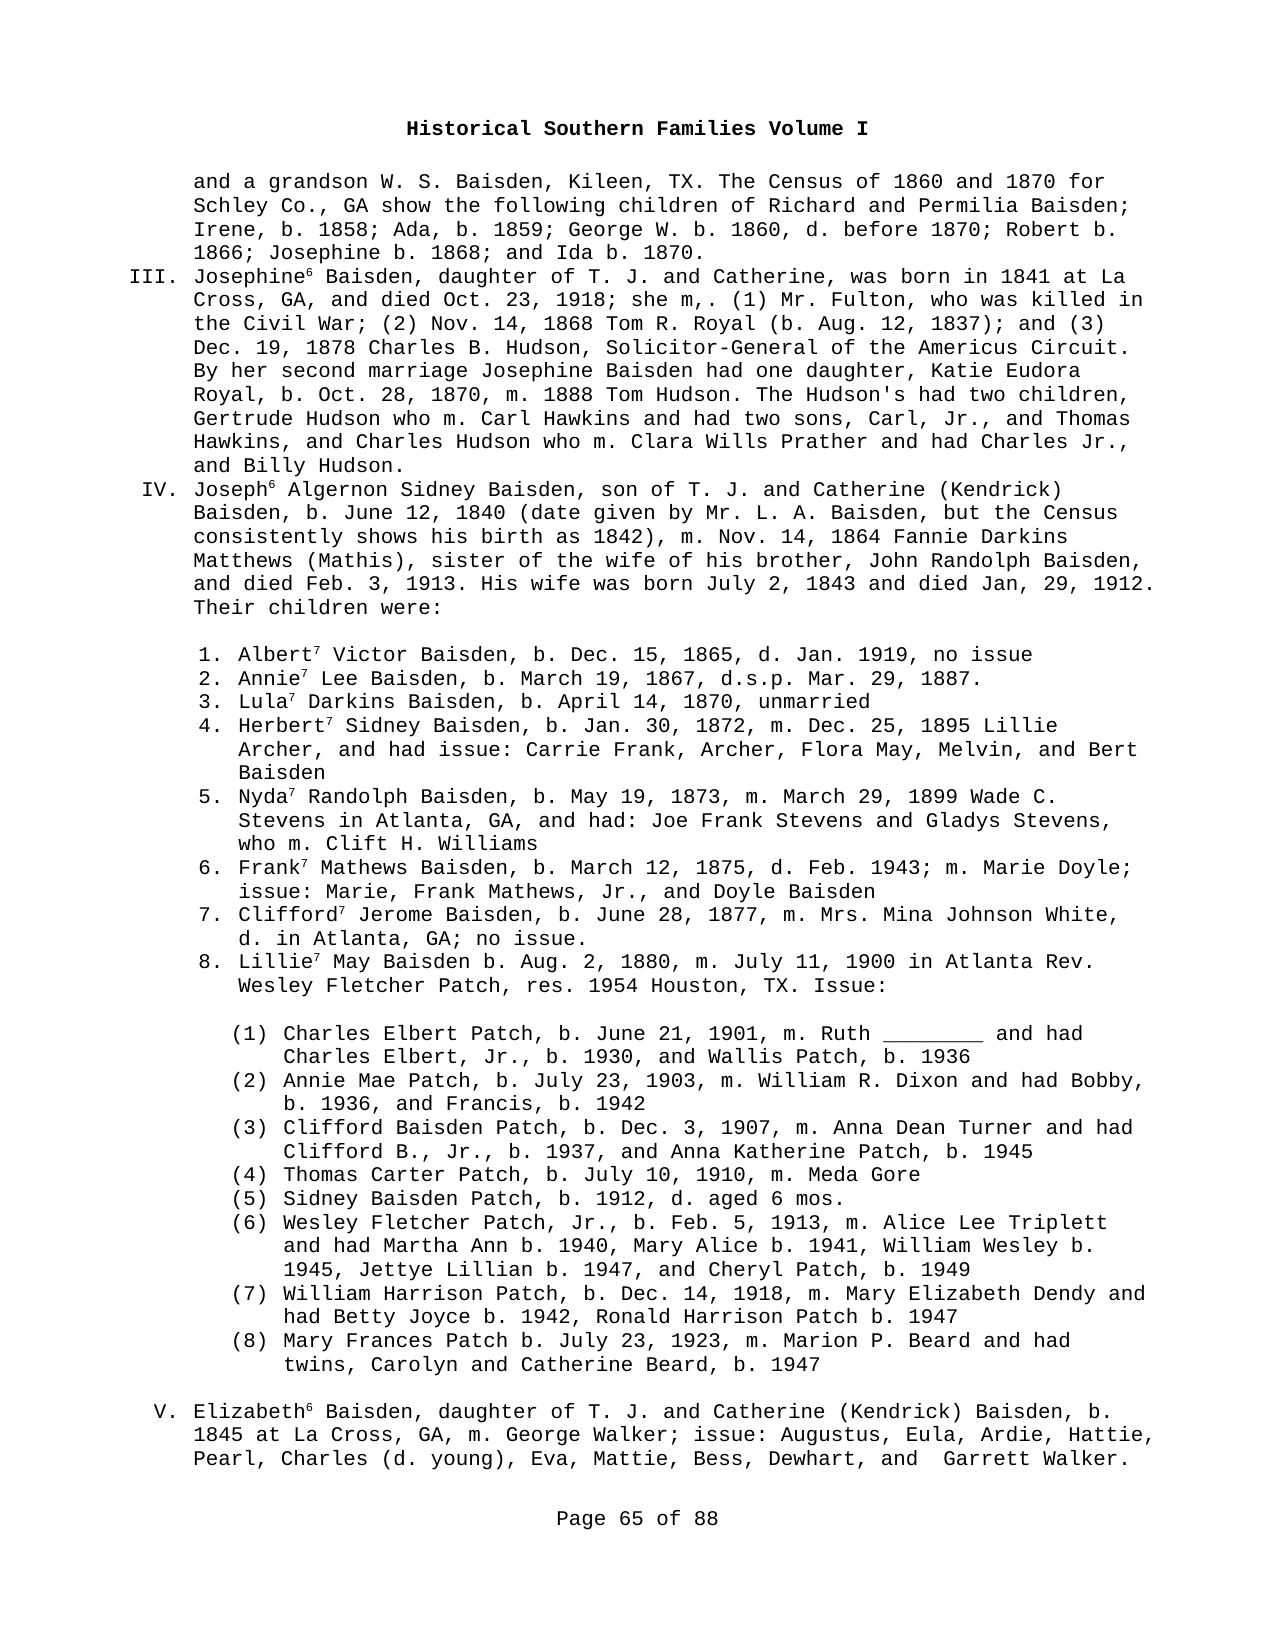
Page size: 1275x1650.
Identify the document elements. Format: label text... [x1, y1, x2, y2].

list Clifford7 Jerome Baisden, b. June 28, 1877, m. Mrs. Mina Johnson White, d. in Atlanta, GA; no issue. [223, 904, 1157, 952]
list Josephine6 Baisden, daughter of T. J. and Catherine, was born in 1841 at La Cross, GA, and died Oct. 23, 1918; she m,. (1) Mr. Fulton, who was killed in the Civil War; (2) Nov. 14, 1868 Tom R. Royal (b. Aug. 12, 1837); and (3) Dec. 19, 1878 Charles B. Hudson, Solicitor-General of the Americus Circuit. By her second marriage Josephine Baisden had one daughter, Katie Eudora Royal, b. Oct. 28, 1870, m. 1888 Tom Hudson. The Hudson's had two children, Gertrude Hudson who m. Carl Hawkins and had two sons, Carl, Jr., and Thomas Hawkins, and Charles Hudson who m. Clara Wills Prather and had Charles Jr., and Billy Hudson. [178, 266, 1157, 479]
list Nyda7 Randolph Baisden, b. May 19, 1873, m. March 29, 1899 Wade C. Stevens in Atlanta, GA, and had: Joe Frank Stevens and Gladys Stevens, who m. Clift H. Williams [223, 786, 1157, 857]
list Lillie7 May Baisden b. Aug. 2, 1880, m. July 11, 1900 in Atlanta Rev. Wesley Fletcher Patch, res. 1954 Houston, TX. Issue: [223, 952, 1157, 999]
list William Harrison Patch, b. Dec. 14, 1918, m. Mary Elizabeth Dendy and had Betty Joyce b. 1942, Ronald Harrison Patch b. 1947 [268, 1283, 1157, 1330]
list Joseph6 Algernon Sidney Baisden, son of T. J. and Catherine (Kendrick) Baisden, b. June 12, 1840 (date given by Mr. L. A. Baisden, but the Census consistently shows his birth as 1842), m. Nov. 14, 1864 Fannie Darkins Matthews (Mathis), sister of the wife of his brother, John Randolph Baisden, and died Feb. 3, 1913. His wife was born July 2, 1843 and died Jan, 29, 1912. Their children were: [178, 479, 1157, 621]
list Charles Elbert Patch, b. June 21, 1901, m. Ruth ________ and had Charles Elbert, Jr., b. 1930, and Wallis Patch, b. 1936 [268, 1022, 1157, 1070]
list Clifford Baisden Patch, b. Dec. 3, 1907, m. Anna Dean Turner and had Clifford B., Jr., b. 1937, and Anna Katherine Patch, b. 1945 [268, 1117, 1157, 1164]
list Thomas Carter Patch, b. July 10, 1910, m. Meda Gore [268, 1164, 1157, 1188]
list Elizabeth6 Baisden, daughter of T. J. and Catherine (Kendrick) Baisden, b. 1845 at La Cross, GA, m. George Walker; issue: Augustus, Eula, Ardie, Hattie, Pearl, Charles (d. young), Eva, Mattie, Bess, Dewhart, and Garrett Walker. [178, 1401, 1157, 1472]
list Herbert7 Sidney Baisden, b. Jan. 30, 1872, m. Dec. 25, 1895 Lillie Archer, and had issue: Carrie Frank, Archer, Flora May, Melvin, and Bert Baisden [223, 715, 1157, 786]
list Wesley Fletcher Patch, Jr., b. Feb. 5, 1913, m. Alice Lee Triplett and had Martha Ann b. 1940, Mary Alice b. 1941, William Wesley b. 1945, Jettye Lillian b. 1947, and Cheryl Patch, b. 1949 [268, 1212, 1157, 1283]
list Albert7 Victor Baisden, b. Dec. 15, 1865, d. Jan. 1919, no issue [223, 644, 1157, 668]
list and a grandson W. S. Baisden, Kileen, TX. The Census of 1860 and 1870 for Schley Co., GA show the following children of Richard and Permilia Baisden; Irene, b. 1858; Ada, b. 1859; George W. b. 1860, d. before 1870; Robert b. 1866; Josephine b. 1868; and Ida b. 1870. [178, 171, 1157, 266]
list Lula7 Darkins Baisden, b. April 14, 1870, unmarried [223, 691, 1157, 715]
list Mary Frances Patch b. July 23, 1923, m. Marion P. Beard and had twins, Carolyn and Catherine Beard, b. 1947 [268, 1330, 1157, 1377]
list Frank7 Mathews Baisden, b. March 12, 1875, d. Feb. 1943; m. Marie Doyle; issue: Marie, Frank Mathews, Jr., and Doyle Baisden [223, 857, 1157, 904]
list Annie Mae Patch, b. July 23, 1903, m. William R. Dixon and had Bobby, b. 1936, and Francis, b. 1942 [268, 1070, 1157, 1117]
list Annie7 Lee Baisden, b. March 19, 1867, d.s.p. Mar. 29, 1887. [223, 668, 1157, 691]
list Sidney Baisden Patch, b. 1912, d. aged 6 mos. [268, 1188, 1157, 1212]
